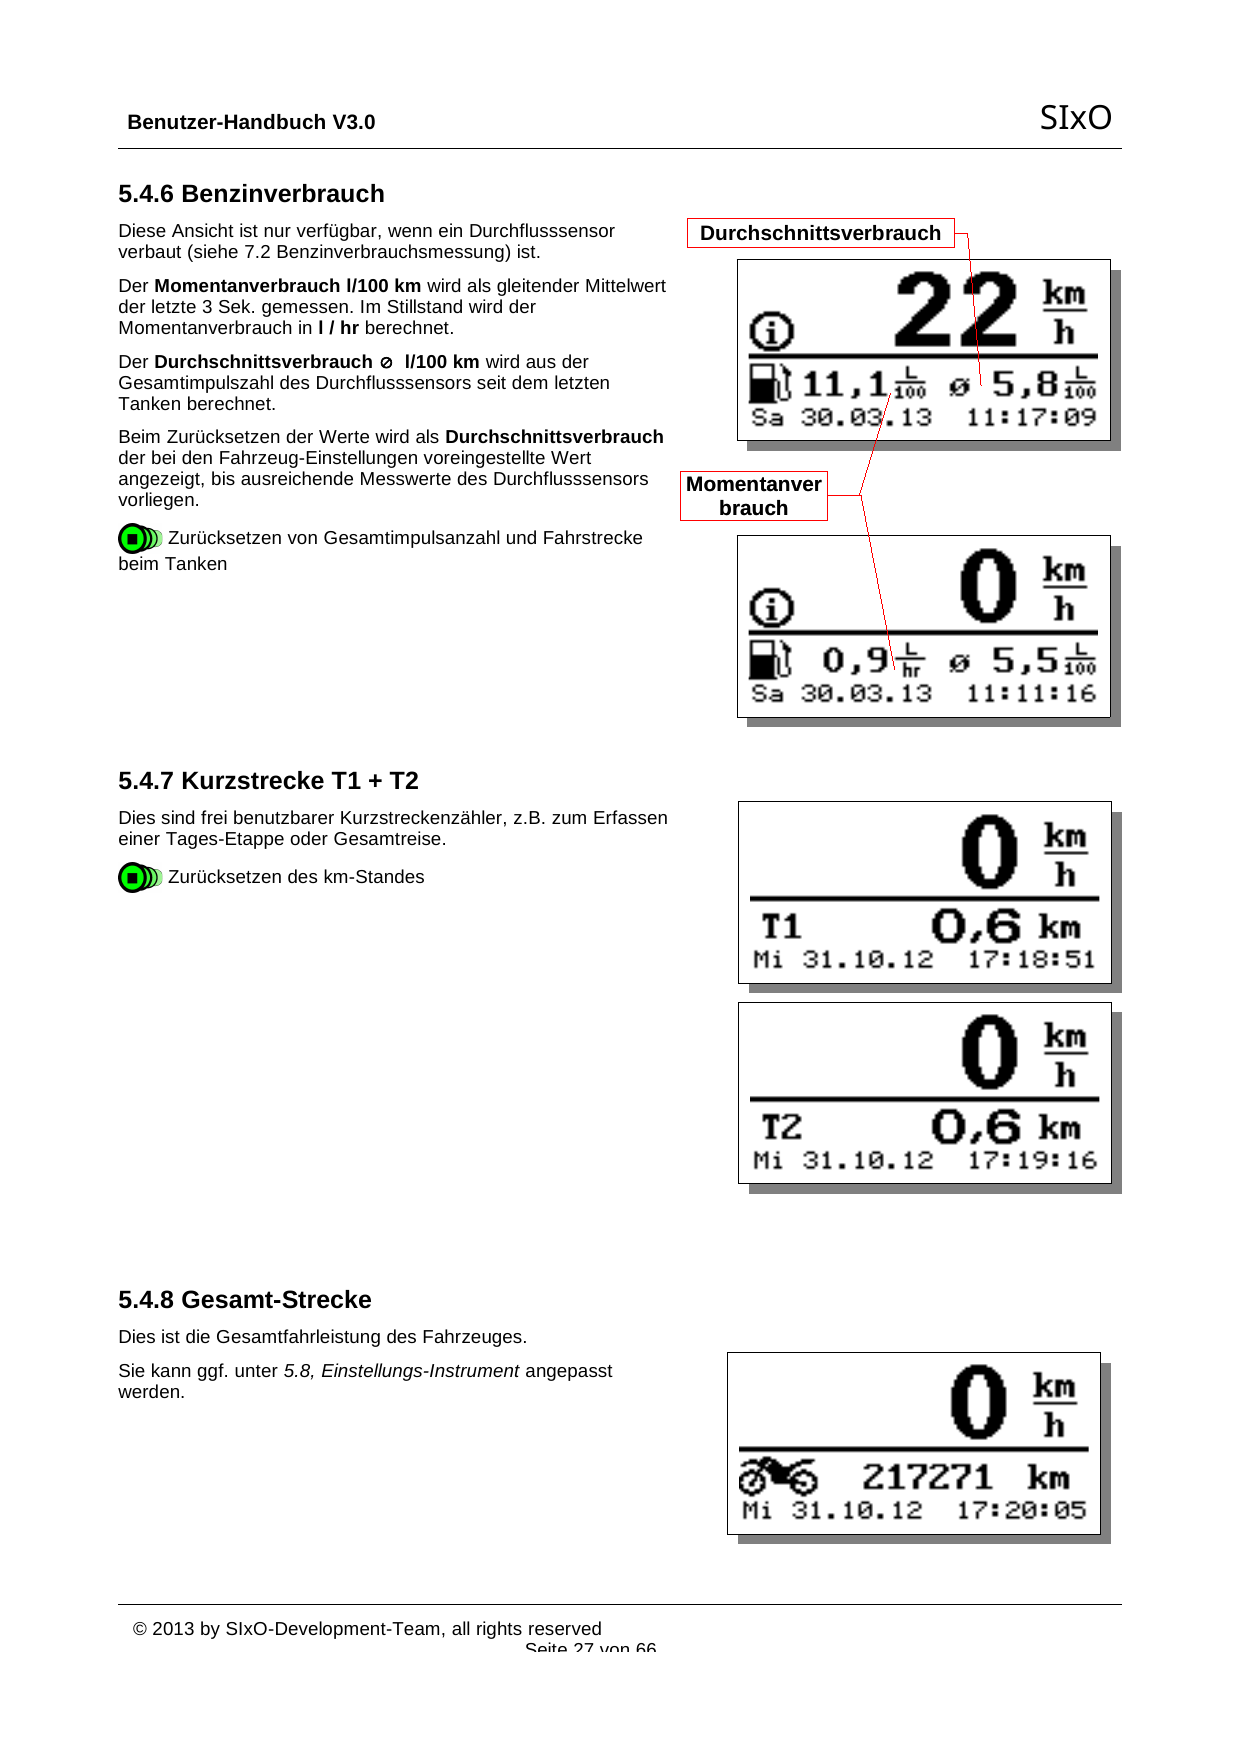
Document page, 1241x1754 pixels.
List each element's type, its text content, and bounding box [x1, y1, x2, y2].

text Dies ist die Gesamtfahrleistung des Fahrzeuges. [118, 1324, 1122, 1408]
text Zurücksetzen von Gesamtimpulsanzahl und Fahrstrecke beim Tanken [118, 523, 677, 574]
subtitle Benzinverbrauch [677, 218, 1121, 525]
picture [748, 547, 1098, 705]
text Diese Ansicht ist nur verfügbar, wenn ein Durchflusssensor verbaut (siehe 7.2 Benzinverbrauchsmessung) ist. [118, 221, 677, 263]
picture [748, 271, 1098, 429]
subtitle Gesamt-Strecke [118, 1286, 1122, 1314]
picture [739, 1364, 1089, 1522]
text Sie kann ggf. unter 5.8, Einstellungs-Instrument angepasst werden. [118, 1360, 667, 1402]
text Beim Zurücksetzen der Werte wird als Durchschnittsverbrauch der bei den Fahrzeug-Einstellungen voreingestellte Wert angezeigt, bis ausreichende Messwerte des Durchflusssensors vorliegen. [118, 427, 677, 511]
picture [750, 813, 1100, 971]
picture [750, 1013, 1100, 1172]
text Der Durchschnittsverbrauch  l/100 km wird aus der Gesamtimpulszahl des Durchflusssensors seit dem letzten Tanken berechnet. [118, 351, 677, 414]
text Zurücksetzen des km-Standes [163, 862, 678, 892]
picture [118, 523, 163, 554]
subtitle Kurzstrecke T1 + T2 [118, 767, 1122, 795]
text Der Momentanverbrauch l/100 km wird als gleitender Mittelwert der letzte 3 Sek. gemessen. Im Stillstand wird der Momentanverbrauch in l / hr berechnet. [118, 275, 677, 338]
text Dies sind frei benutzbarer Kurzstreckenzähler, z.B. zum Erfassen einer Tages-Etappe oder Gesamtreise. [118, 804, 1122, 893]
subtitle Benzinverbrauch [118, 180, 1122, 208]
picture [118, 862, 163, 893]
